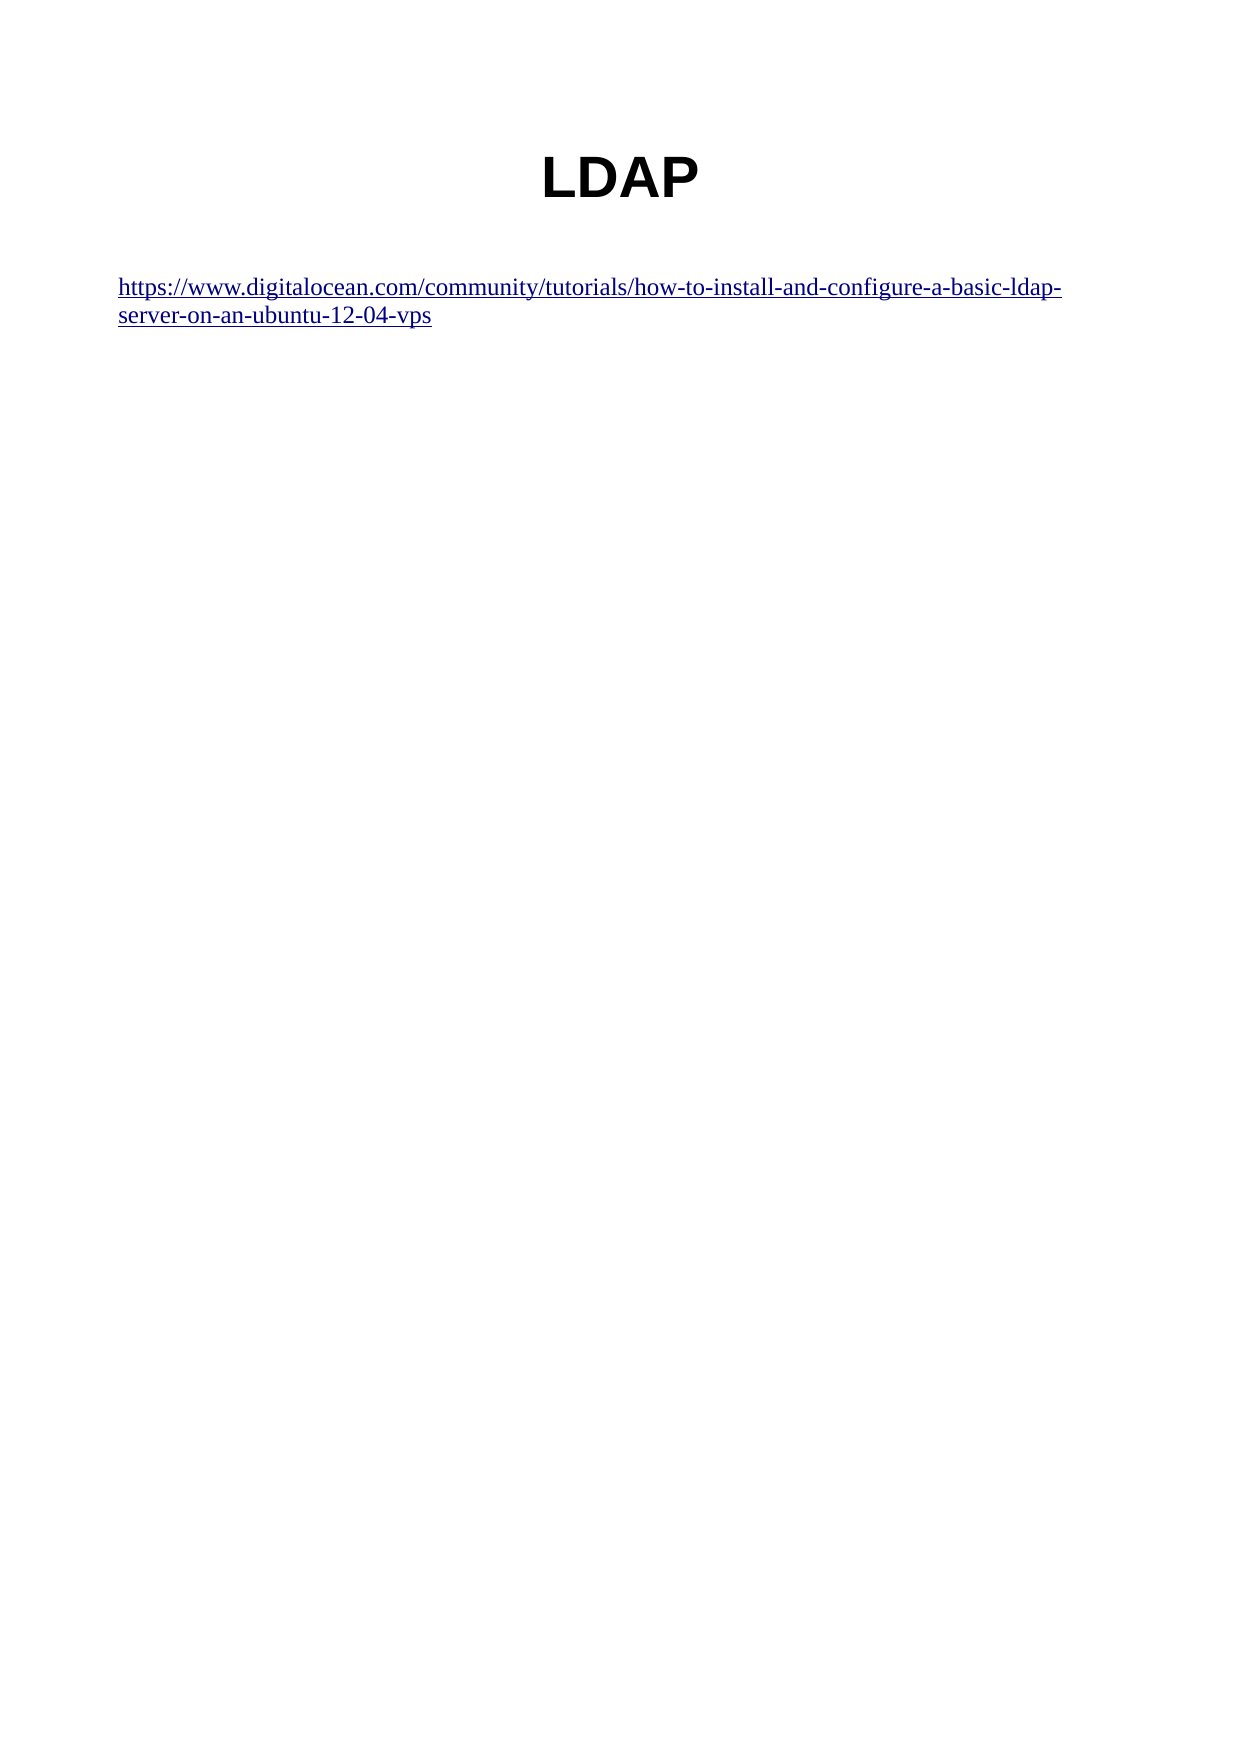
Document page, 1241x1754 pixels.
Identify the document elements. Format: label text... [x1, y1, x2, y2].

text https://www.digitalocean.com/community/tutorials/how-to-install-and-configure-a-basic-ldap-server-on-an-ubuntu-12-04-vps [118, 272, 1122, 329]
title LDAP [118, 143, 1122, 210]
